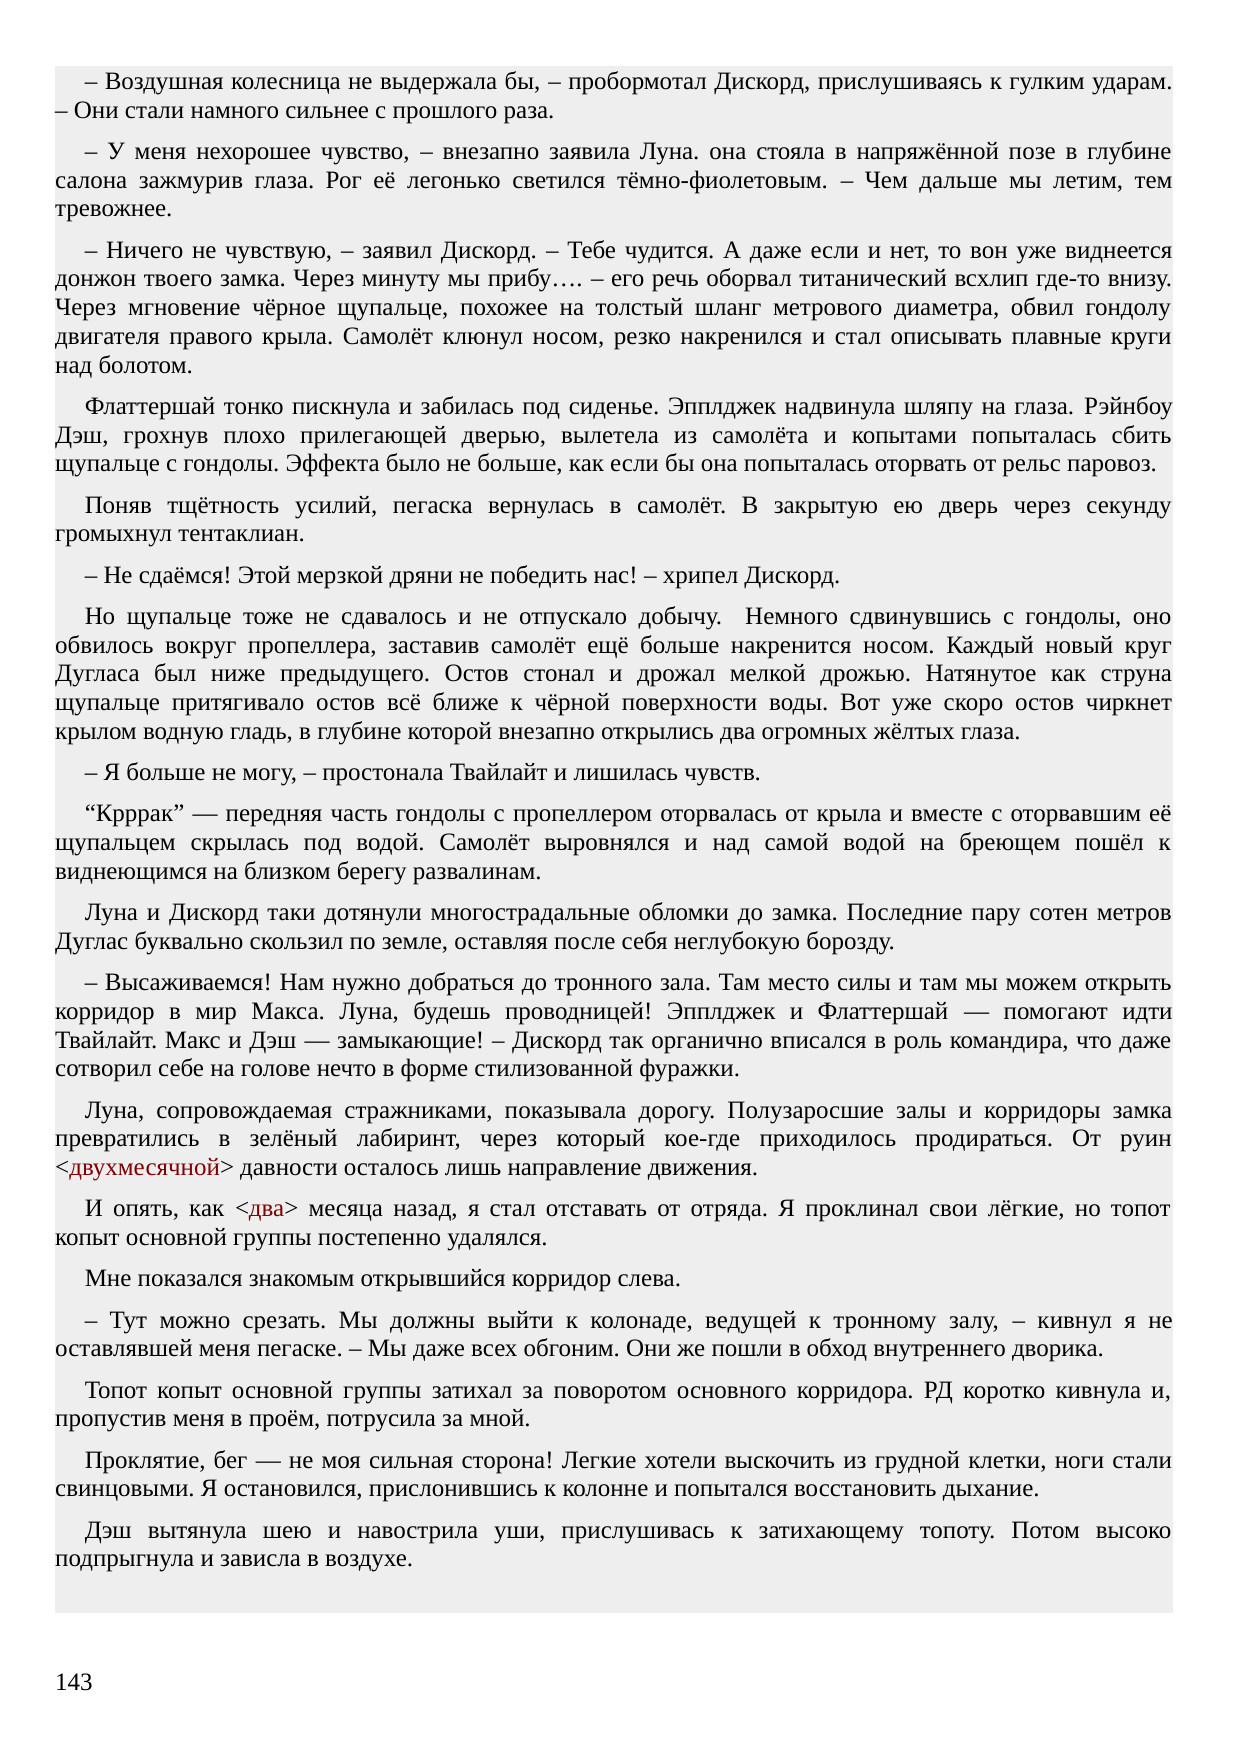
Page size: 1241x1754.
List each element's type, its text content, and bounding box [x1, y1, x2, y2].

text Но щупальце тоже не сдавалось и не отпускало добычу. Немного сдвинувшись с гондолы, оно обвилось вокруг пропеллера, заставив самолёт ещё больше накренится носом. Каждый новый круг Дугласа был ниже предыдущего. Остов стонал и дрожал мелкой дрожью. Натянутое как струна щупальце притягивало остов всё ближе к чёрной поверхности воды. Вот уже скоро остов чиркнет крылом водную гладь, в глубине которой внезапно открылись два огромных жёлтых глаза. [55, 601, 1173, 745]
text Луна и Дискорд таки дотянули многострадальные обломки до замка. Последние пару сотен метров Дуглас буквально скользил по земле, оставляя после себя неглубокую борозду. [55, 897, 1173, 955]
text Мне показался знакомым открывшийся корридор слева. [55, 1263, 1173, 1292]
text – Ничего не чувствую, – заявил Дискорд. – Тебе чудится. А даже если и нет, то вон уже виднеется донжон твоего замка. Через минуту мы прибу…. – его речь оборвал титанический всхлип где-то внизу. Через мгновение чёрное щупальце, похожее на толстый шланг метрового диаметра, обвил гондолу двигателя правого крыла. Самолёт клюнул носом, резко накренился и стал описывать плавные круги над болотом. [55, 235, 1173, 378]
text Проклятие, бег — не моя сильная сторона! Легкие хотели выскочить из грудной клетки, ноги стали свинцовыми. Я остановился, прислонившись к колонне и попытался восстановить дыхание. [55, 1445, 1173, 1502]
text – Тут можно срезать. Мы должны выйти к колонаде, ведущей к тронному залу, – кивнул я не оставлявшей меня пегаске. – Мы даже всех обгоним. Они же пошли в обход внутреннего дворика. [55, 1305, 1173, 1362]
text – Не сдаёмся! Этой мерзкой дряни не победить нас! – хрипел Дискорд. [55, 560, 1173, 588]
text Поняв тщётность усилий, пегаска вернулась в самолёт. В закрытую ею дверь через секунду громыхнул тентаклиан. [55, 490, 1173, 547]
text Дэш вытянула шею и навострила уши, прислушивась к затихающему топоту. Потом высоко подпрыгнула и зависла в воздухе. [55, 1515, 1173, 1572]
text – У меня нехорошее чувство, – внезапно заявила Луна. она стояла в напряжённой позе в глубине салона зажмурив глаза. Рог её легонько светился тёмно-фиолетовым. – Чем дальше мы летим, тем тревожнее. [55, 136, 1173, 222]
text Флаттершай тонко пискнула и забилась под сиденье. Эпплджек надвинула шляпу на глаза. Рэйнбоу Дэш, грохнув плохо прилегающей дверью, вылетела из самолёта и копытами попыталась сбить щупальце с гондолы. Эффекта было не больше, как если бы она попыталась оторвать от рельс паровоз. [55, 391, 1173, 477]
text – Высаживаемся! Нам нужно добраться до тронного зала. Там место силы и там мы можем открыть корридор в мир Макса. Луна, будешь проводницей! Эпплджек и Флаттершай — помогают идти Твайлайт. Макс и Дэш — замыкающие! – Дискорд так органично вписался в роль командира, что даже сотворил себе на голове нечто в форме стилизованной фуражки. [55, 967, 1173, 1082]
text И опять, как <два> месяца назад, я стал отставать от отряда. Я проклинал свои лёгкие, но топот копыт основной группы постепенно удалялся. [55, 1193, 1173, 1251]
text Топот копыт основной группы затихал за поворотом основного корридора. РД коротко кивнула и, пропустив меня в проём, потрусила за мной. [55, 1375, 1173, 1432]
text – Я больше не могу, – простонала Твайлайт и лишилась чувств. [55, 757, 1173, 786]
text “Крррак” — передняя часть гондолы с пропеллером оторвалась от крыла и вместе с оторвавшим её щупальцем скрылась под водой. Самолёт выровнялся и над самой водой на бреющем пошёл к виднеющимся на близком берегу развалинам. [55, 798, 1173, 885]
text Луна, сопровождаемая стражниками, показывала дорогу. Полузаросшие залы и корридоры замка превратились в зелёный лабиринт, через который кое-где приходилось продираться. От руин <двухмесячной> давности осталось лишь направление движения. [55, 1095, 1173, 1181]
text – Воздушная колесница не выдержала бы, – пробормотал Дискорд, прислушиваясь к гулким ударам. – Они стали намного сильнее с прошлого раза. [55, 66, 1173, 123]
